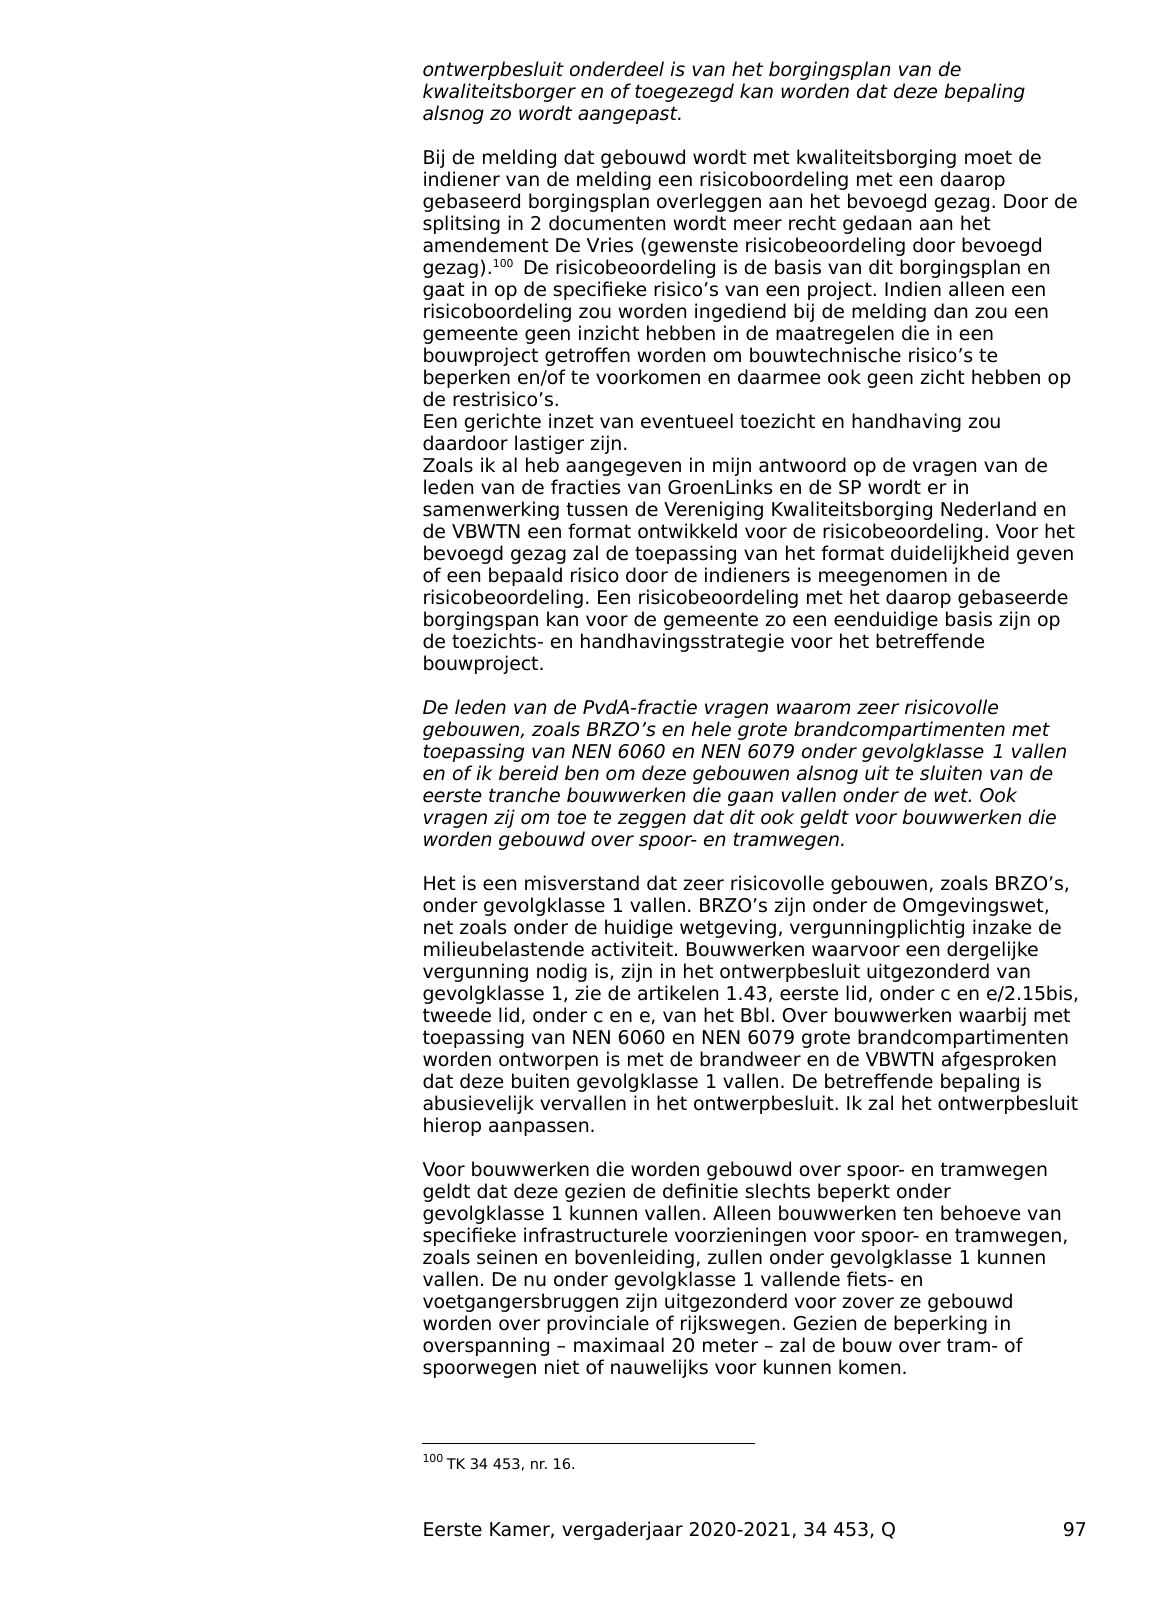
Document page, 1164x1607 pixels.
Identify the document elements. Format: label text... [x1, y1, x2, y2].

text De leden van de PvdA-fractie vragen waarom zeer risicovolle gebouwen, zoals BRZO’s en hele grote brandcompartimenten met toepassing van NEN 6060 en NEN 6079 onder gevolgklasse 1 vallen en of ik bereid ben om deze gebouwen alsnog uit te sluiten van de eerste tranche bouwwerken die gaan vallen onder de wet. Ook vragen zij om toe te zeggen dat dit ook geldt voor bouwwerken die worden gebouwd over spoor- en tramwegen. [422, 697, 1087, 851]
text ontwerpbesluit onderdeel is van het borgingsplan van de kwaliteitsborger en of toegezegd kan worden dat deze bepaling alsnog zo wordt aangepast. [422, 59, 1087, 125]
text TK 34 453, nr. 16. [422, 1452, 1087, 1474]
text Het is een misverstand dat zeer risicovolle gebouwen, zoals BRZO’s, onder gevolgklasse 1 vallen. BRZO’s zijn onder de Omgevingswet, net zoals onder de huidige wetgeving, vergunningplichtig inzake de milieubelastende activiteit. Bouwwerken waarvoor een dergelijke vergunning nodig is, zijn in het ontwerpbesluit uitgezonderd van gevolgklasse 1, zie de artikelen 1.43, eerste lid, onder c en e/2.15bis, tweede lid, onder c en e, van het Bbl. Over bouwwerken waarbij met toepassing van NEN 6060 en NEN 6079 grote brandcompartimenten worden ontworpen is met de brandweer en de VBWTN afgesproken dat deze buiten gevolgklasse 1 vallen. De betreffende bepaling is abusievelijk vervallen in het ontwerpbesluit. Ik zal het ontwerpbesluit hierop aanpassen. [422, 873, 1087, 1137]
text Zoals ik al heb aangegeven in mijn antwoord op de vragen van de leden van de fracties van GroenLinks en de SP wordt er in samenwerking tussen de Vereniging Kwaliteitsborging Nederland en de VBWTN een format ontwikkeld voor de risicobeoordeling. Voor het bevoegd gezag zal de toepassing van het format duidelijkheid geven of een bepaald risico door de indieners is meegenomen in de risicobeoordeling. Een risicobeoordeling met het daarop gebaseerde borgingspan kan voor de gemeente zo een eenduidige basis zijn op de toezichts- en handhavingsstrategie voor het betreffende bouwproject. [422, 455, 1087, 675]
text Een gerichte inzet van eventueel toezicht en handhaving zou daardoor lastiger zijn. [422, 411, 1087, 455]
text Bij de melding dat gebouwd wordt met kwaliteitsborging moet de indiener van de melding een risicoboordeling met een daarop gebaseerd borgingsplan overleggen aan het bevoegd gezag. Door de splitsing in 2 documenten wordt meer recht gedaan aan het amendement De Vries (gewenste risicobeoordeling door bevoegd gezag). De risicobeoordeling is de basis van dit borgingsplan en gaat in op de specifieke risico’s van een project. Indien alleen een risicoboordeling zou worden ingediend bij de melding dan zou een gemeente geen inzicht hebben in de maatregelen die in een bouwproject getroffen worden om bouwtechnische risico’s te beperken en/of te voorkomen en daarmee ook geen zicht hebben op de restrisico’s. [422, 147, 1087, 411]
text Voor bouwwerken die worden gebouwd over spoor- en tramwegen geldt dat deze gezien de definitie slechts beperkt onder gevolgklasse 1 kunnen vallen. Alleen bouwwerken ten behoeve van specifieke infrastructurele voorzieningen voor spoor- en tramwegen, zoals seinen en bovenleiding, zullen onder gevolgklasse 1 kunnen vallen. De nu onder gevolgklasse 1 vallende fiets- en voetgangersbruggen zijn uitgezonderd voor zover ze gebouwd worden over provinciale of rijkswegen. Gezien de beperking in overspanning – maximaal 20 meter – zal de bouw over tram- of spoorwegen niet of nauwelijks voor kunnen komen. [422, 1159, 1087, 1379]
